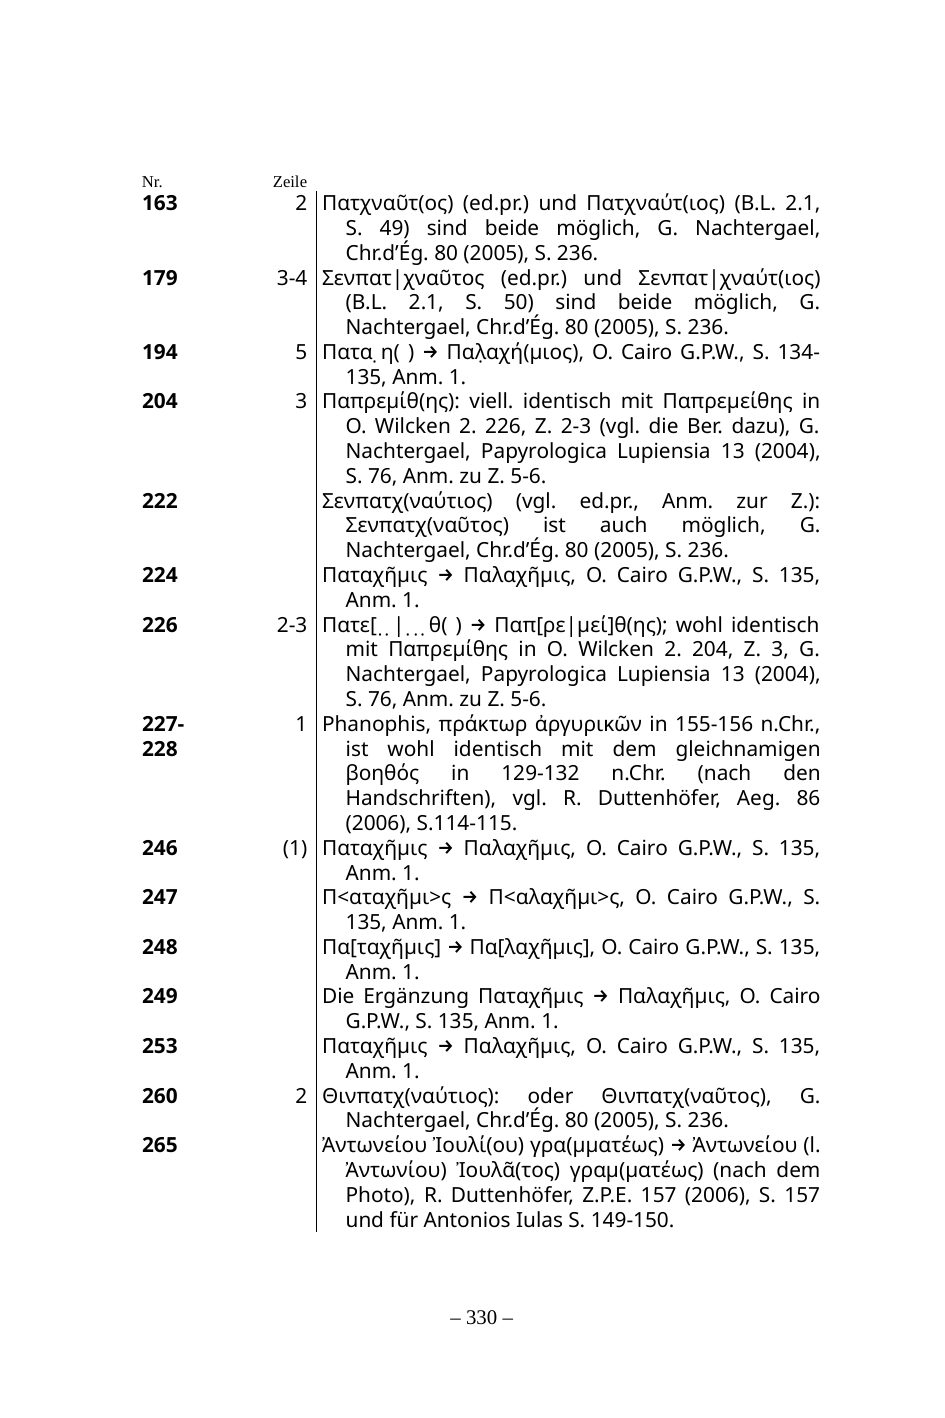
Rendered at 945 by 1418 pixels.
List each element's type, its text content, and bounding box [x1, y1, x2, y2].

table_cell 1 [224, 711, 316, 835]
table_cell Παπρεμίθ(ης): viell. identisch mit Παπρεμείθης in O. Wilcken 2. 226, Z. 2-3 (vgl. die Ber. dazu), G. Nachtergael, Papyrologica Lupiensia 13 (2004), S. 76, Anm. zu Z. 5-6. [317, 389, 827, 488]
table_cell 3-4 [224, 265, 316, 339]
table_cell 249 [136, 984, 224, 1034]
table_cell Παταχῆμις → Παλαχῆμις, O. Cairo G.P.W., S. 135, Anm. 1. [317, 1034, 827, 1083]
table_cell 226 [136, 612, 224, 711]
table_cell 246 [136, 835, 224, 885]
table_cell 204 [136, 389, 224, 488]
table_cell 253 [136, 1034, 224, 1083]
table_cell Π<αταχῆμι>ς → Π<αλαχῆμι>ς, O. Cairo G.P.W., S. 135, Anm. 1. [317, 885, 827, 934]
table_cell Die Ergänzung Παταχῆμις → Παλαχῆμις, O. Cairo G.P.W., S. 135, Anm. 1. [317, 984, 827, 1034]
table_cell [224, 488, 316, 563]
table_cell [224, 563, 316, 612]
table_cell 224 [136, 563, 224, 612]
table_cell 163 [136, 191, 224, 265]
table_cell 194 [136, 340, 224, 389]
table_cell Παταχῆμις → Παλαχῆμις, O. Cairo G.P.W., S. 135, Anm. 1. [317, 835, 827, 885]
table_cell [224, 1034, 316, 1083]
table_cell Πατχναῦτ(ος) (ed.pr.) und Πατχναύτ(ιος) (B.L. 2.1, S. 49) sind beide möglich, G. Nachtergael, Chr.d’Ég. 80 (2005), S. 236. [317, 191, 827, 265]
table_cell 3 [224, 389, 316, 488]
table_cell 222 [136, 488, 224, 563]
table_cell (1) [224, 835, 316, 885]
table_cell 265 [136, 1133, 224, 1232]
table_cell Παταχῆμις → Παλαχῆμις, O. Cairo G.P.W., S. 135, Anm. 1. [317, 563, 827, 612]
table_cell Πατε[ ̣ ̣| ̣ ̣ ̣θ( ) → Παπ[ρε|μεί]θ(ης); wohl identisch mit Παπρεμίθης in O. Wilcken 2. 204, Z. 3, G. Nachtergael, Papyrologica Lupiensia 13 (2004), S. 76, Anm. zu Z. 5-6. [317, 612, 827, 711]
table_cell [224, 885, 316, 934]
table_cell [224, 1133, 316, 1232]
table_cell 247 [136, 885, 224, 934]
table_cell 2-3 [224, 612, 316, 711]
table_cell 179 [136, 265, 224, 339]
table_cell Θινπατχ(ναύτιος): oder Θινπατχ(ναῦτος), G. Nachtergael, Chr.d’Ég. 80 (2005), S. 236. [317, 1083, 827, 1133]
table_cell 5 [224, 340, 316, 389]
table_cell 2 [224, 1083, 316, 1133]
table_cell Phanophis, πράκτωρ ἀργυρικῶν in 155-156 n.Chr., ist wohl identisch mit dem gleichnamigen βοηθός in 129-132 n.Chr. (nach den Handschriften), vgl. R. Duttenhöfer, Aeg. 86 (2006), S.114-115. [317, 711, 827, 835]
table_cell Ἀντωνείου Ἰουλί(ου) γρα(μματέως) → Ἀντωνείου (l. Ἀντωνίου) Ἰουλᾶ(τος) γραμ(ματέως) (nach dem Photo), R. Duttenhöfer, Z.P.E. 157 (2006), S. 157 und für Antonios Iulas S. 149-150. [317, 1133, 827, 1232]
table_cell [224, 935, 316, 984]
table_cell 2 [224, 191, 316, 265]
table_cell Σενπατ|χναῦτος (ed.pr.) und Σενπατ|χναύτ(ιος) (B.L. 2.1, S. 50) sind beide möglich, G. Nachtergael, Chr.d’Ég. 80 (2005), S. 236. [317, 265, 827, 339]
table_cell 248 [136, 935, 224, 984]
table_cell 260 [136, 1083, 224, 1133]
table_cell Σενπατχ(ναύτιος) (vgl. ed.pr., Anm. zur Z.): Σενπατχ(ναῦτος) ist auch möglich, G. Nachtergael, Chr.d’Ég. 80 (2005), S. 236. [317, 488, 827, 563]
table_cell [224, 984, 316, 1034]
table_cell Πα[ταχῆμις] → Πα[λαχῆμις], O. Cairo G.P.W., S. 135, Anm. 1. [317, 935, 827, 984]
table_cell Πατα ̣η( ) → Παλ̣αχή(μιος), O. Cairo G.P.W., S. 134-135, Anm. 1. [317, 340, 827, 389]
table_cell 227-228 [136, 711, 224, 835]
